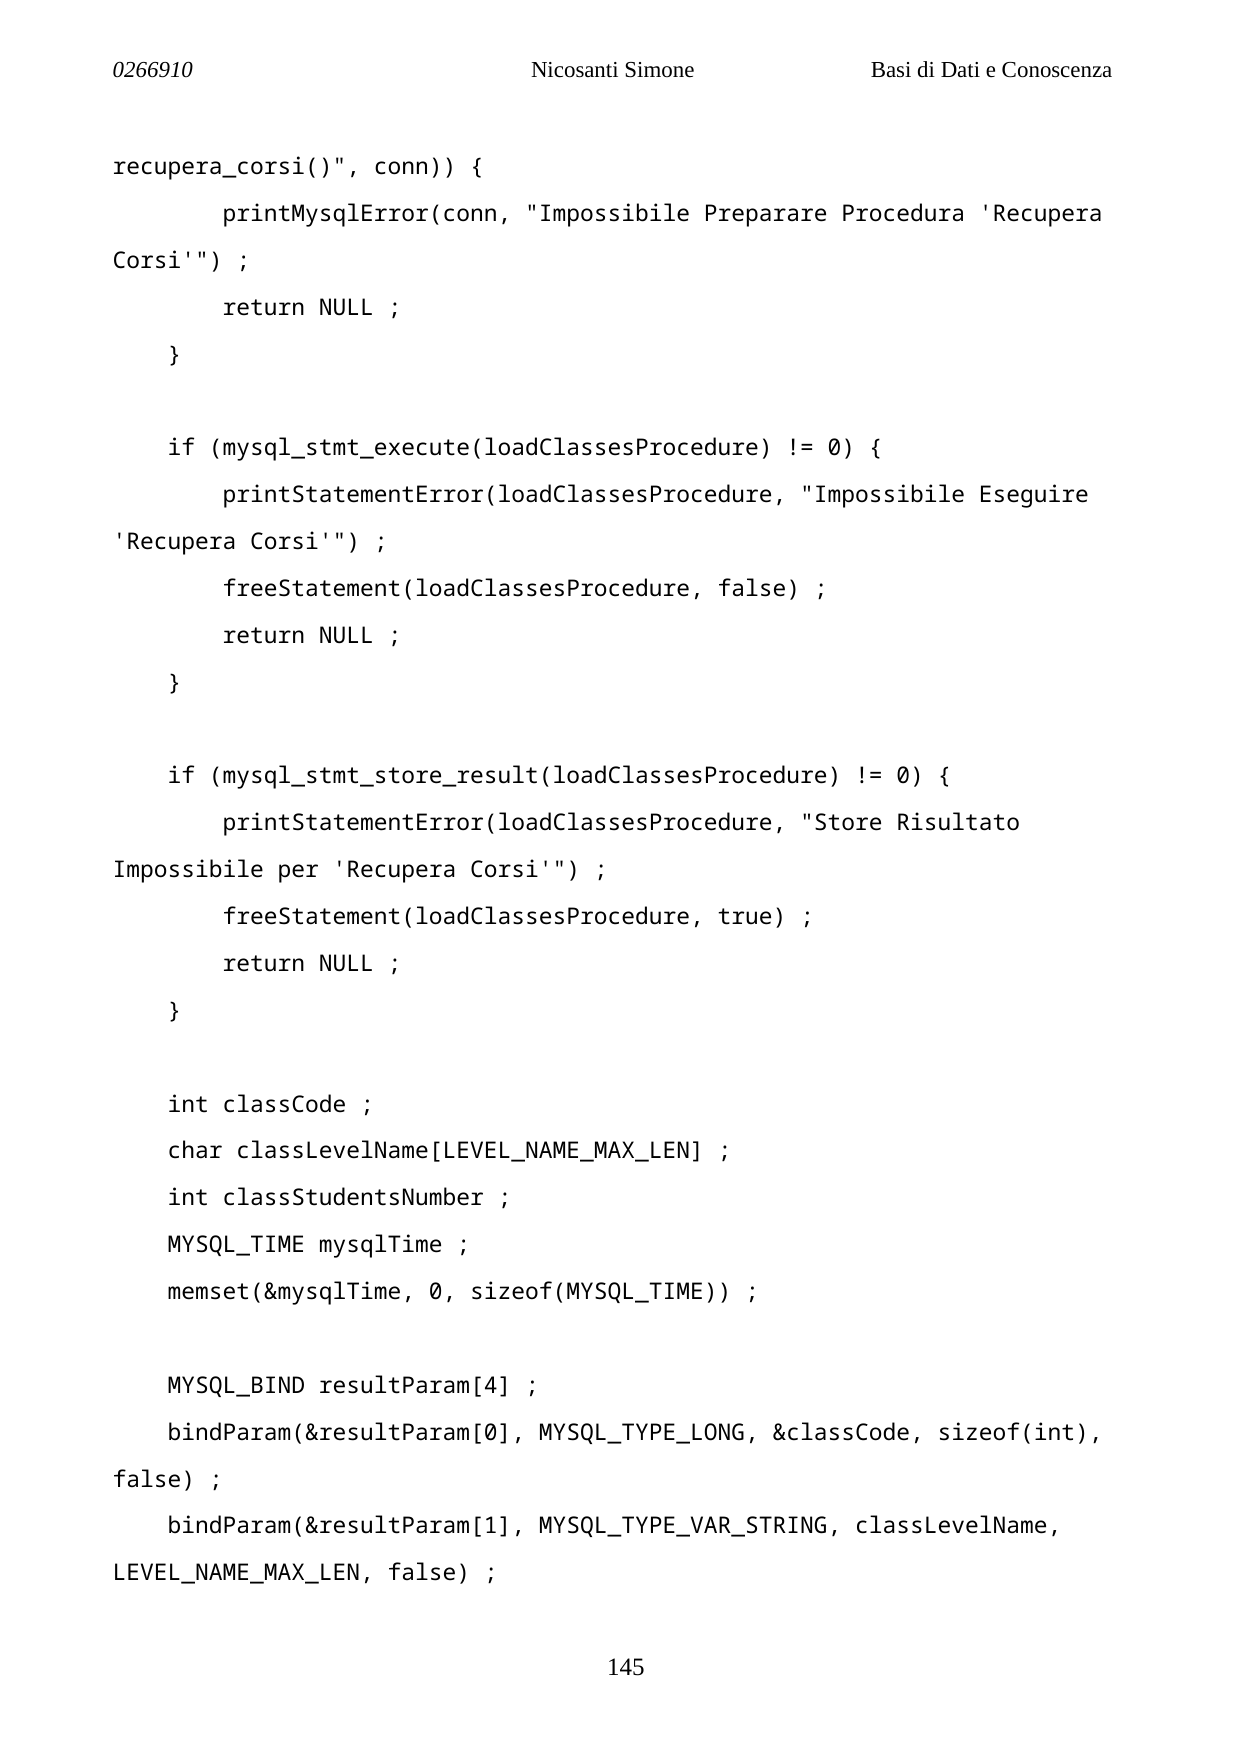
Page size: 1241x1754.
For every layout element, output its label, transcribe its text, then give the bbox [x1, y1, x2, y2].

text if (mysql_stmt_store_result(loadClassesProcedure) != 0) { [112, 759, 1128, 791]
text printMysqlError(conn, "Impossibile Preparare Procedura 'Recupera Corsi'") ; [112, 197, 1128, 275]
text printStatementError(loadClassesProcedure, "Store Risultato Impossibile per 'Recupera Corsi'") ; [112, 806, 1128, 884]
text int classStudentsNumber ; [112, 1181, 1128, 1212]
text printStatementError(loadClassesProcedure, "Impossibile Eseguire 'Recupera Corsi'") ; [112, 478, 1128, 556]
text return NULL ; [112, 291, 1128, 322]
text recupera_corsi()", conn)) { [112, 150, 1128, 181]
text char classLevelName[LEVEL_NAME_MAX_LEN] ; [112, 1134, 1128, 1166]
text } [112, 337, 1128, 369]
text freeStatement(loadClassesProcedure, false) ; [112, 572, 1128, 603]
text bindParam(&resultParam[0], MYSQL_TYPE_LONG, &classCode, sizeof(int), false) ; [112, 1416, 1128, 1494]
text return NULL ; [112, 619, 1128, 650]
text return NULL ; [112, 947, 1128, 978]
text MYSQL_TIME mysqlTime ; [112, 1228, 1128, 1259]
text bindParam(&resultParam[1], MYSQL_TYPE_VAR_STRING, classLevelName, LEVEL_NAME_MAX_LEN, false) ; [112, 1509, 1128, 1587]
text memset(&mysqlTime, 0, sizeof(MYSQL_TIME)) ; [112, 1275, 1128, 1306]
text } [112, 666, 1128, 697]
text if (mysql_stmt_execute(loadClassesProcedure) != 0) { [112, 431, 1128, 462]
text } [112, 994, 1128, 1025]
text int classCode ; [112, 1087, 1128, 1119]
text freeStatement(loadClassesProcedure, true) ; [112, 900, 1128, 931]
text MYSQL_BIND resultParam[4] ; [112, 1369, 1128, 1400]
